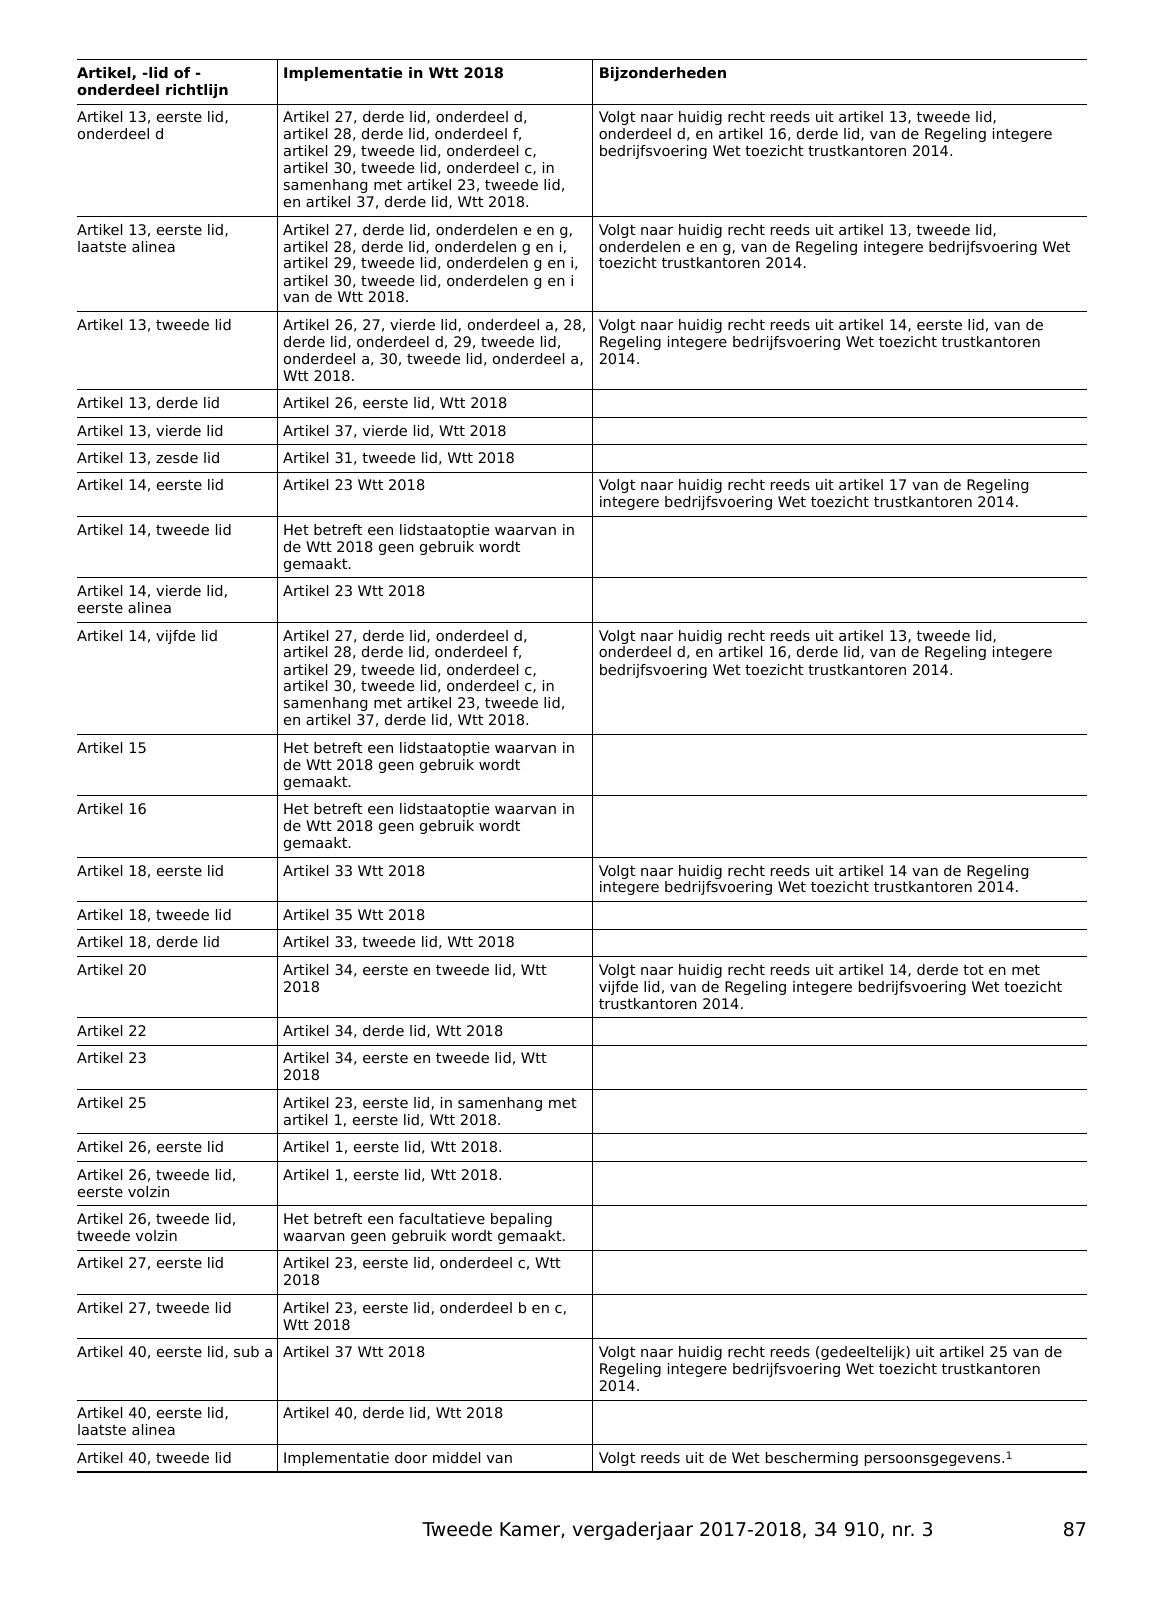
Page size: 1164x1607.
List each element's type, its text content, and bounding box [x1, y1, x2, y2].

table_cell Volgt naar huidig recht reeds (gedeeltelijk) uit artikel 25 van de Regeling integere bedrijfsvoering Wet toezicht trustkantoren 2014. [593, 1339, 1087, 1399]
table_cell Volgt naar huidig recht reeds uit artikel 14 van de Regeling integere bedrijfsvoering Wet toezicht trustkantoren 2014. [593, 858, 1087, 901]
table_cell Artikel 27, tweede lid [77, 1295, 277, 1338]
table_cell Artikel 13, eerste lid, onderdeel d [77, 105, 277, 216]
table_cell [593, 796, 1087, 857]
table_cell Volgt reeds uit de Wet bescherming persoonsgegevens.1 [593, 1445, 1087, 1471]
table_cell Het betreft een lidstaatoptie waarvan in de Wtt 2018 geen gebruik wordt gemaakt. [278, 735, 592, 795]
table_cell Het betreft een facultatieve bepaling waarvan geen gebruik wordt gemaakt. [278, 1206, 592, 1249]
table_cell Artikel 34, eerste en tweede lid, Wtt 2018 [278, 1046, 592, 1089]
table_cell Artikel 27, derde lid, onderdelen e en g, artikel 28, derde lid, onderdelen g en i, artikel 29, tweede lid, onderdelen g en i, artikel 30, tweede lid, onderdelen g en i van de Wtt 2018. [278, 217, 592, 311]
table_cell Implementatie door middel van [278, 1445, 592, 1471]
table_cell Artikel 35 Wtt 2018 [278, 902, 592, 928]
table_cell Artikel 16 [77, 796, 277, 857]
table_cell [593, 418, 1087, 444]
table_cell [593, 1295, 1087, 1338]
table_cell [593, 1401, 1087, 1444]
table_cell Artikel 26, tweede lid, tweede volzin [77, 1206, 277, 1249]
table_cell Artikel 23 Wtt 2018 [278, 473, 592, 516]
table_cell [593, 517, 1087, 577]
table_cell Artikel 23, eerste lid, onderdeel c, Wtt 2018 [278, 1251, 592, 1294]
table_cell Artikel 18, eerste lid [77, 858, 277, 901]
table_cell [593, 1206, 1087, 1249]
table_cell Het betreft een lidstaatoptie waarvan in de Wtt 2018 geen gebruik wordt gemaakt. [278, 517, 592, 577]
table_header Bijzonderheden [593, 60, 1087, 103]
table_cell Artikel 15 [77, 735, 277, 795]
table_cell Artikel 34, derde lid, Wtt 2018 [278, 1018, 592, 1044]
table_cell Artikel 26, eerste lid [77, 1134, 277, 1161]
table_cell Artikel 23, eerste lid, in samenhang met artikel 1, eerste lid, Wtt 2018. [278, 1090, 592, 1133]
table_cell Artikel 13, derde lid [77, 390, 277, 417]
table_cell Volgt naar huidig recht reeds uit artikel 13, tweede lid, onderdelen e en g, van de Regeling integere bedrijfsvoering Wet toezicht trustkantoren 2014. [593, 217, 1087, 311]
table_cell [593, 445, 1087, 472]
table_cell Artikel 27, eerste lid [77, 1251, 277, 1294]
table_cell Artikel 40, eerste lid, sub a [77, 1339, 277, 1399]
table_cell Artikel 27, derde lid, onderdeel d, artikel 28, derde lid, onderdeel f, artikel 29, tweede lid, onderdeel c, artikel 30, tweede lid, onderdeel c, in samenhang met artikel 23, tweede lid, en artikel 37, derde lid, Wtt 2018. [278, 623, 592, 734]
table_cell [593, 902, 1087, 928]
table_cell Artikel 37, vierde lid, Wtt 2018 [278, 418, 592, 444]
table_cell Artikel 13, tweede lid [77, 312, 277, 389]
table_cell Artikel 20 [77, 957, 277, 1017]
table_cell [593, 578, 1087, 622]
table_cell Artikel 1, eerste lid, Wtt 2018. [278, 1134, 592, 1161]
table_cell Artikel 27, derde lid, onderdeel d, artikel 28, derde lid, onderdeel f, artikel 29, tweede lid, onderdeel c, artikel 30, tweede lid, onderdeel c, in samenhang met artikel 23, tweede lid, en artikel 37, derde lid, Wtt 2018. [278, 105, 592, 216]
table_cell Artikel 14, tweede lid [77, 517, 277, 577]
table_cell [593, 1018, 1087, 1044]
table_cell Artikel 37 Wtt 2018 [278, 1339, 592, 1399]
table_cell Artikel 1, eerste lid, Wtt 2018. [278, 1162, 592, 1205]
table_cell Artikel 13, vierde lid [77, 418, 277, 444]
table_cell [593, 1162, 1087, 1205]
table_cell [593, 1046, 1087, 1089]
table_cell [593, 930, 1087, 956]
table_cell [593, 390, 1087, 417]
table_cell [593, 1251, 1087, 1294]
table_cell Het betreft een lidstaatoptie waarvan in de Wtt 2018 geen gebruik wordt gemaakt. [278, 796, 592, 857]
table_cell Artikel 23, eerste lid, onderdeel b en c, Wtt 2018 [278, 1295, 592, 1338]
table_cell Artikel 26, 27, vierde lid, onderdeel a, 28, derde lid, onderdeel d, 29, tweede lid, onderdeel a, 30, tweede lid, onderdeel a, Wtt 2018. [278, 312, 592, 389]
table_cell Artikel 22 [77, 1018, 277, 1044]
table_cell [593, 735, 1087, 795]
table_cell Volgt naar huidig recht reeds uit artikel 17 van de Regeling integere bedrijfsvoering Wet toezicht trustkantoren 2014. [593, 473, 1087, 516]
table_cell Volgt naar huidig recht reeds uit artikel 14, derde tot en met vijfde lid, van de Regeling integere bedrijfsvoering Wet toezicht trustkantoren 2014. [593, 957, 1087, 1017]
table_cell Artikel 40, eerste lid, laatste alinea [77, 1401, 277, 1444]
table_cell Artikel 14, vierde lid, eerste alinea [77, 578, 277, 622]
table_cell Artikel 26, eerste lid, Wtt 2018 [278, 390, 592, 417]
table_cell [593, 1134, 1087, 1161]
table_cell Artikel 23 [77, 1046, 277, 1089]
table_cell Artikel 33 Wtt 2018 [278, 858, 592, 901]
table_cell Artikel 13, zesde lid [77, 445, 277, 472]
table_cell Artikel 34, eerste en tweede lid, Wtt 2018 [278, 957, 592, 1017]
table_cell Volgt naar huidig recht reeds uit artikel 14, eerste lid, van de Regeling integere bedrijfsvoering Wet toezicht trustkantoren 2014. [593, 312, 1087, 389]
table_header Artikel, -lid of -onderdeel richtlijn [77, 60, 277, 103]
table_cell Artikel 23 Wtt 2018 [278, 578, 592, 622]
table_cell Artikel 33, tweede lid, Wtt 2018 [278, 930, 592, 956]
table_cell Artikel 13, eerste lid, laatste alinea [77, 217, 277, 311]
table_cell Artikel 40, tweede lid [77, 1445, 277, 1471]
table_cell Volgt naar huidig recht reeds uit artikel 13, tweede lid, onderdeel d, en artikel 16, derde lid, van de Regeling integere bedrijfsvoering Wet toezicht trustkantoren 2014. [593, 623, 1087, 734]
table_cell Artikel 40, derde lid, Wtt 2018 [278, 1401, 592, 1444]
table_cell Artikel 31, tweede lid, Wtt 2018 [278, 445, 592, 472]
table_cell Volgt naar huidig recht reeds uit artikel 13, tweede lid, onderdeel d, en artikel 16, derde lid, van de Regeling integere bedrijfsvoering Wet toezicht trustkantoren 2014. [593, 105, 1087, 216]
table_cell Artikel 25 [77, 1090, 277, 1133]
table_cell Artikel 14, vijfde lid [77, 623, 277, 734]
table_cell Artikel 14, eerste lid [77, 473, 277, 516]
table_cell Artikel 18, derde lid [77, 930, 277, 956]
table_cell [593, 1090, 1087, 1133]
table_cell Artikel 18, tweede lid [77, 902, 277, 928]
table_header Implementatie in Wtt 2018 [278, 60, 592, 103]
table_cell Artikel 26, tweede lid, eerste volzin [77, 1162, 277, 1205]
